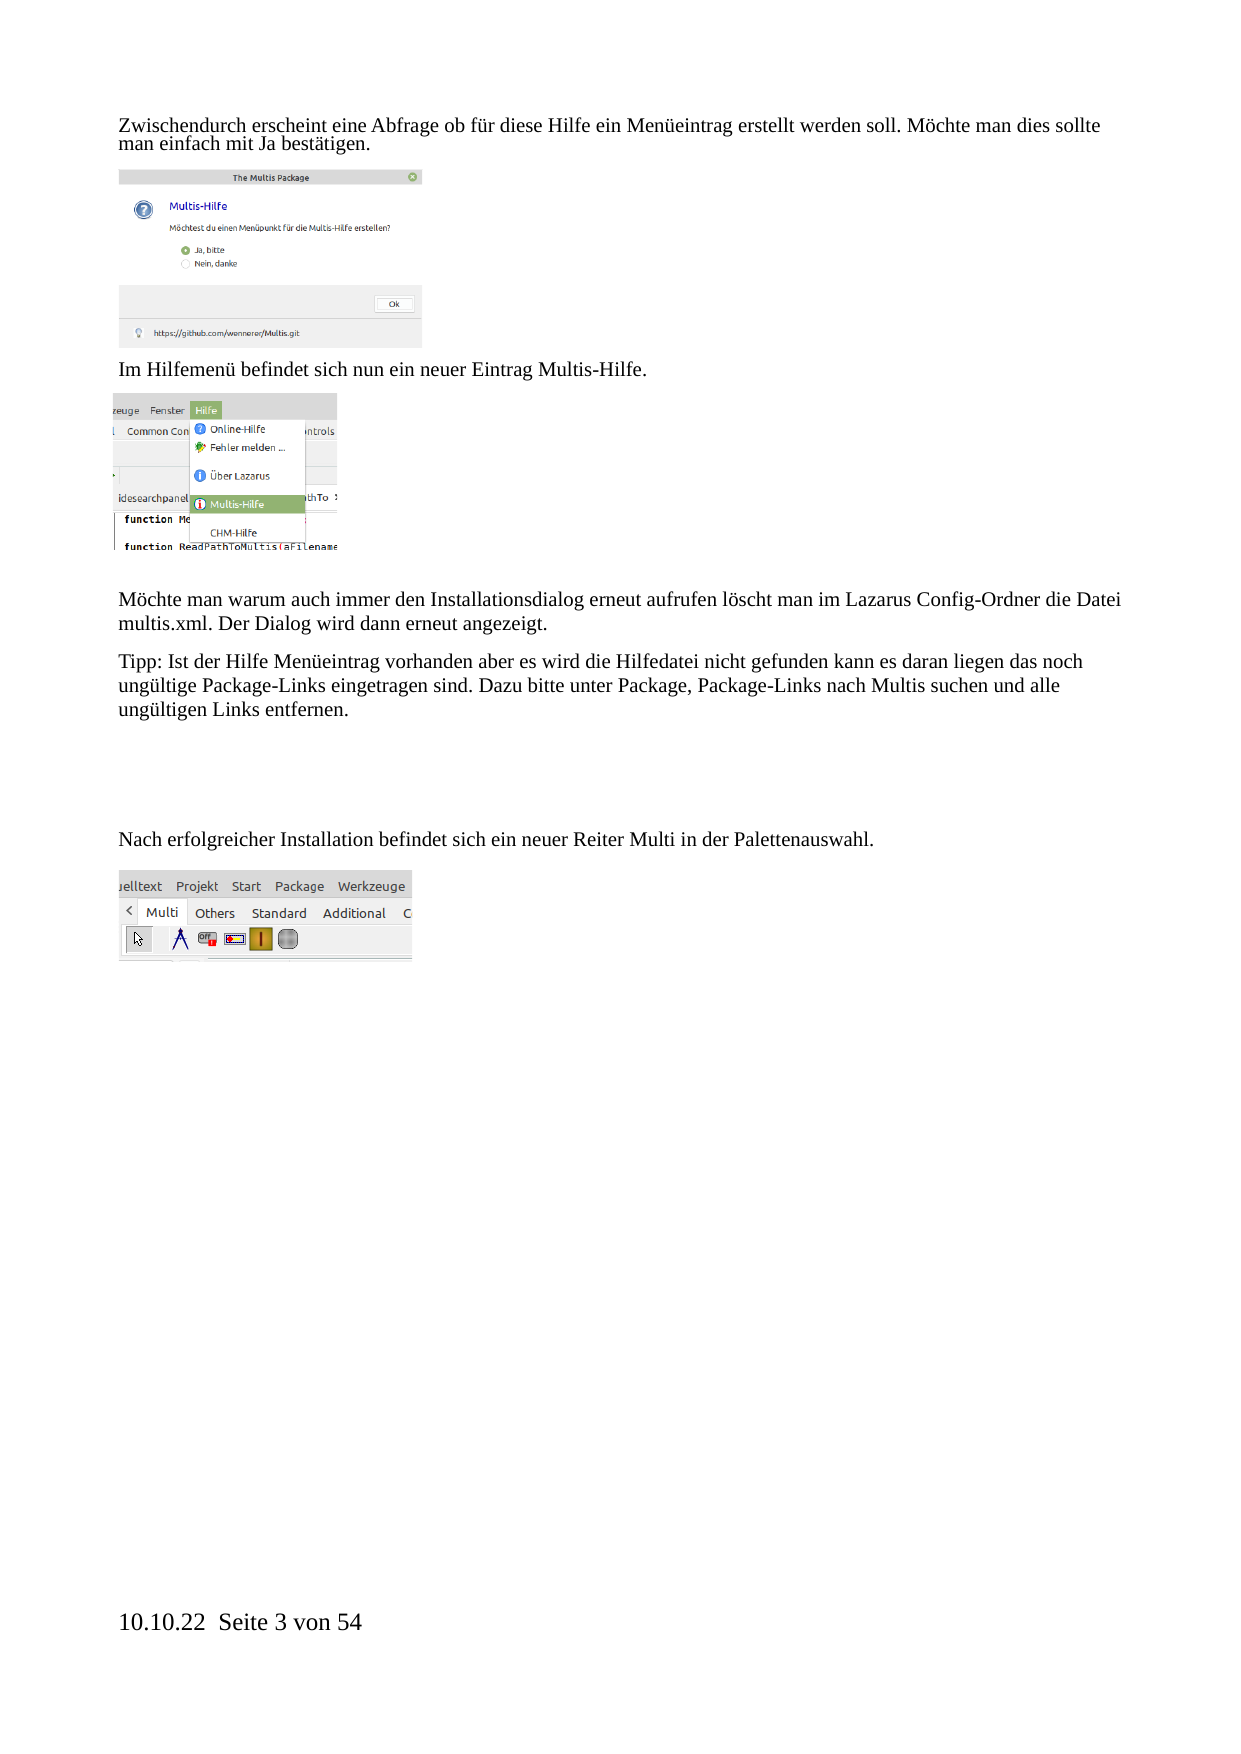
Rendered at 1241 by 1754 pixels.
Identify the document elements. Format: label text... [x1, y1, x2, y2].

text Nach erfolgreicher Installation befindet sich ein neuer Reiter Multi in der Palettenauswahl. [118, 832, 1122, 850]
picture [112, 393, 338, 550]
picture [118, 870, 413, 962]
text Möchte man warum auch immer den Installationsdialog erneut aufrufen löscht man im Lazarus Config-Ordner die Datei multis.xml. Der Dialog wird dann erneut angezeigt. [118, 588, 1122, 635]
text Zwischendurch erscheint eine Abfrage ob für diese Hilfe ein Menüeintrag erstellt werden soll. Möchte man dies sollte man einfach mit Ja bestätigen. [118, 118, 1122, 153]
picture [118, 169, 423, 348]
text Im Hilfemenü befindet sich nun ein neuer Eintrag Multis-Hilfe. [118, 362, 1122, 379]
text Tipp: Ist der Hilfe Menüeintrag vorhanden aber es wird die Hilfedatei nicht gefunden kann es daran liegen das noch ungültige Package-Links eingetragen sind. Dazu bitte unter Package, Package-Links nach Multis suchen und alle ungültigen Links entfernen. [118, 650, 1122, 721]
